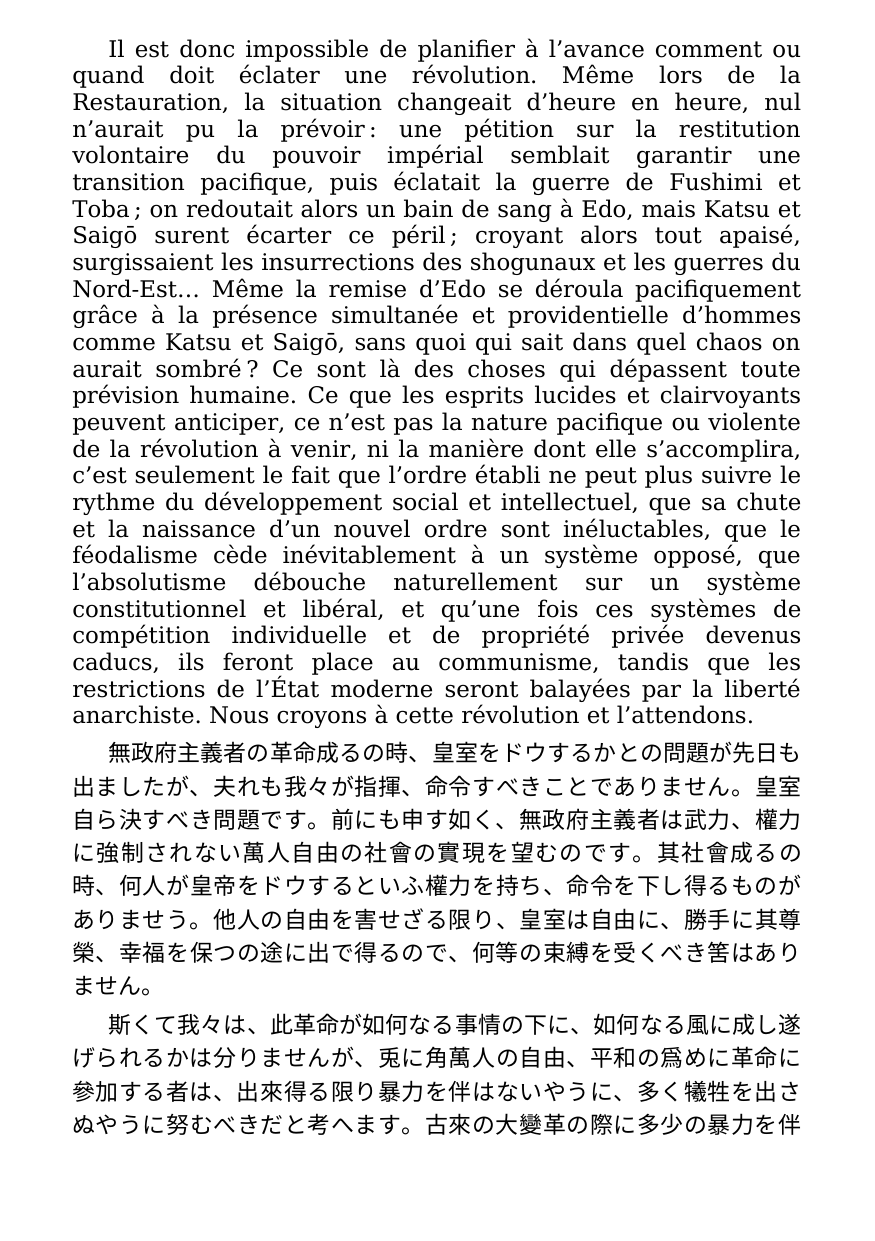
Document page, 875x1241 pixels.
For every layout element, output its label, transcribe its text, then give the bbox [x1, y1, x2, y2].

text Il est donc impossible de planifier à l’avance comment ou quand doit éclater une révolution. Même lors de la Restauration, la situation changeait d’heure en heure, nul n’aurait pu la prévoir : une pétition sur la restitution volontaire du pouvoir impérial semblait garantir une transition pacifique, puis éclatait la guerre de Fushimi et Toba ; on redoutait alors un bain de sang à Edo, mais Katsu et Saigō surent écarter ce péril ; croyant alors tout apaisé, surgissaient les insurrections des shogunaux et les guerres du Nord-Est… Même la remise d’Edo se déroula pacifiquement grâce à la présence simultanée et providentielle d’hommes comme Katsu et Saigō, sans quoi qui sait dans quel chaos on aurait sombré ? Ce sont là des choses qui dépassent toute prévision humaine. Ce que les esprits lucides et clairvoyants peuvent anticiper, ce n’est pas la nature pacifique ou violente de la révolution à venir, ni la manière dont elle s’accomplira, c’est seulement le fait que l’ordre établi ne peut plus suivre le rythme du développement social et intellectuel, que sa chute et la naissance d’un nouvel ordre sont inéluctables, que le féodalisme cède inévitablement à un système opposé, que l’absolutisme débouche naturellement sur un système constitutionnel et libéral, et qu’une fois ces systèmes de compétition individuelle et de propriété privée devenus caducs, ils feront place au communisme, tandis que les restrictions de l’État moderne seront balayées par la liberté anarchiste. Nous croyons à cette révolution et l’attendons. [72, 36, 802, 729]
text 斯くて我々は、此革命が如何なる事情の下に、如何なる風に成し遂げられるかは分りませんが、兎に角萬人の自由、平和の爲めに革命に參加する者は、出來得る限り暴力を伴はないやうに、多く犧牲を出さぬやうに努むべきだと考へます。古來の大變革の際に多少の暴力を伴 [72, 1007, 802, 1140]
text 無政府主義者の革命成るの時、皇室をドウするかとの問題が先日も出ましたが、夫れも我々が指揮、命令すべきことでありません。皇室自ら決すべき問題です。前にも申す如く、無政府主義者は武力、權力に強制されない萬人自由の社會の實現を望むのです。其社會成るの時、何人が皇帝をドウするといふ權力を持ち、命令を下し得るものがありませう。他人の自由を害せざる限り、皇室は自由に、勝手に其尊榮、幸福を保つの途に出で得るので、何等の束縛を受くべき筈はありません。 [72, 735, 802, 1001]
